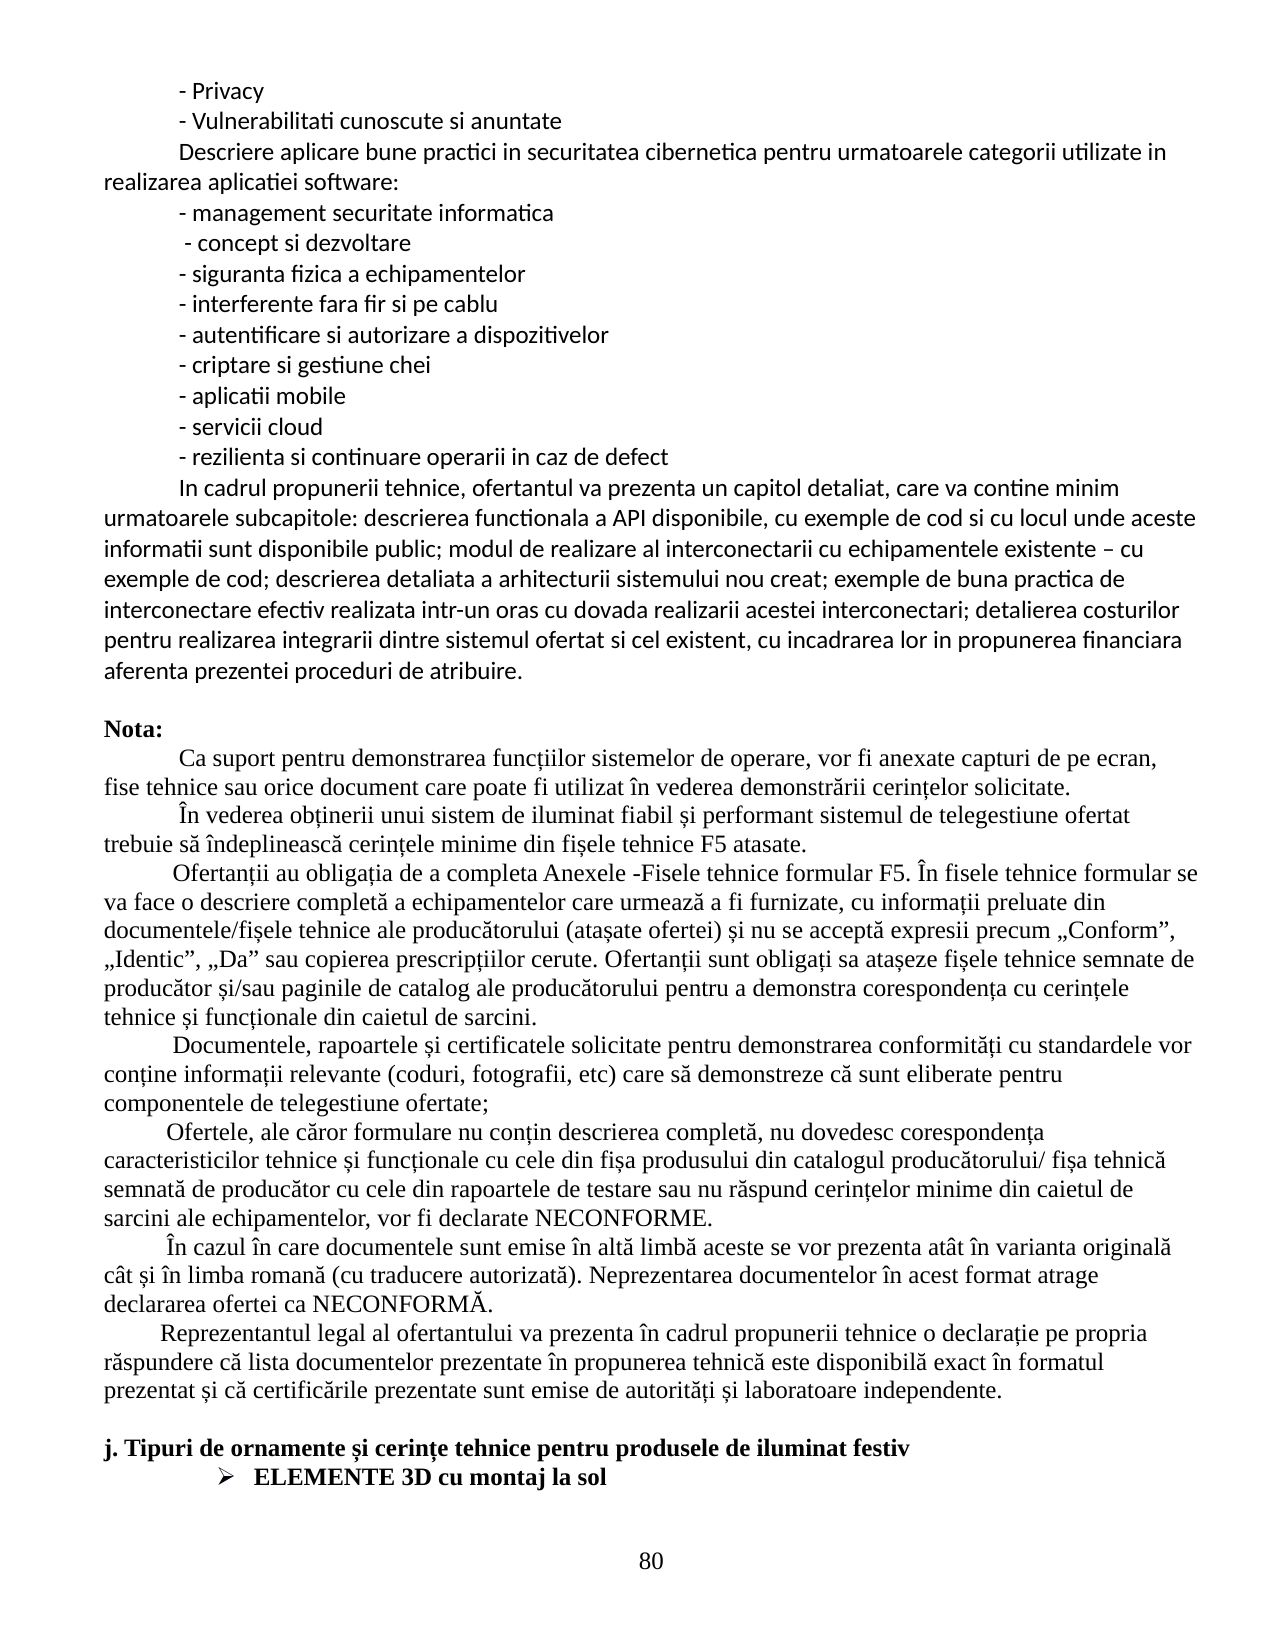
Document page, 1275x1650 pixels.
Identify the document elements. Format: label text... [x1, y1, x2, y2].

text - concept si dezvoltare [103, 228, 1198, 258]
text În cazul în care documentele sunt emise în altă limbă aceste se vor prezenta atât în varianta originală cât și în limba romană (cu traducere autorizată). Neprezentarea documentelor în acest format atrage declararea ofertei ca NECONFORMĂ. [103, 1232, 1197, 1318]
text j. Tipuri de ornamente și cerințe tehnice pentru produsele de iluminat festiv [103, 1433, 1198, 1462]
text Documentele, rapoartele și certificatele solicitate pentru demonstrarea conformități cu standardele vor conține informații relevante (coduri, fotografii, etc) care să demonstreze că sunt eliberate pentru componentele de telegestiune ofertate; [103, 1030, 1198, 1117]
text - siguranta fizica a echipamentelor [103, 258, 1198, 289]
text Ofertele, ale căror formulare nu conțin descrierea completă, nu dovedesc corespondența caracteristicilor tehnice și funcționale cu cele din fișa produsului din catalogul producătorului/ fișa tehnică semnată de producător cu cele din rapoartele de testare sau nu răspund cerințelor minime din caietul de sarcini ale echipamentelor, vor fi declarate NECONFORME. [103, 1117, 1197, 1232]
text - rezilienta si continuare operarii in caz de defect [103, 441, 1198, 472]
text Nota: [103, 714, 1198, 743]
text Ofertanții au obligația de a completa Anexele -Fisele tehnice formular F5. În fisele tehnice formular se va face o descriere completă a echipamentelor care urmează a fi furnizate, cu informații preluate din documentele/fișele tehnice ale producătorului (atașate ofertei) și nu se acceptă expresii precum „Conform”, „Identic”, „Da” sau copierea prescripțiilor cerute. Ofertanții sunt obligați sa atașeze fișele tehnice semnate de producător și/sau paginile de catalog ale producătorului pentru a demonstra corespondența cu cerințele tehnice și funcționale din caietul de sarcini. [103, 858, 1198, 1030]
text - criptare si gestiune chei [103, 350, 1198, 380]
text - aplicatii mobile [103, 380, 1198, 411]
text Descriere aplicare bune practici in securitatea cibernetica pentru urmatoarele categorii utilizate in realizarea aplicatiei software: [103, 136, 1198, 197]
text - Privacy [103, 75, 1198, 106]
text - Vulnerabilitati cunoscute si anuntate [103, 106, 1198, 136]
list ELEMENTE 3D cu montaj la sol [216, 1462, 1198, 1490]
text - servicii cloud [103, 411, 1198, 441]
text În vederea obținerii unui sistem de iluminat fiabil și performant sistemul de telegestiune ofertat trebuie să îndeplinească cerințele minime din fișele tehnice F5 atasate. [103, 800, 1198, 858]
text - autentificare si autorizare a dispozitivelor [103, 319, 1198, 350]
text - management securitate informatica [103, 197, 1198, 228]
text Reprezentantul legal al ofertantului va prezenta în cadrul propunerii tehnice o declarație pe propria răspundere că lista documentelor prezentate în propunerea tehnică este disponibilă exact în formatul prezentat și că certificările prezentate sunt emise de autorități și laboratoare independente. [103, 1318, 1198, 1404]
text Ca suport pentru demonstrarea funcțiilor sistemelor de operare, vor fi anexate capturi de pe ecran, fise tehnice sau orice document care poate fi utilizat în vederea demonstrării cerințelor solicitate. [103, 743, 1198, 800]
text In cadrul propunerii tehnice, ofertantul va prezenta un capitol detaliat, care va contine minim urmatoarele subcapitole: descrierea functionala a API disponibile, cu exemple de cod si cu locul unde aceste informatii sunt disponibile public; modul de realizare al interconectarii cu echipamentele existente – cu exemple de cod; descrierea detaliata a arhitecturii sistemului nou creat; exemple de buna practica de interconectare efectiv realizata intr-un oras cu dovada realizarii acestei interconectari; detalierea costurilor pentru realizarea integrarii dintre sistemul ofertat si cel existent, cu incadrarea lor in propunerea financiara aferenta prezentei proceduri de atribuire. [103, 472, 1198, 685]
text - interferente fara fir si pe cablu [103, 289, 1198, 319]
